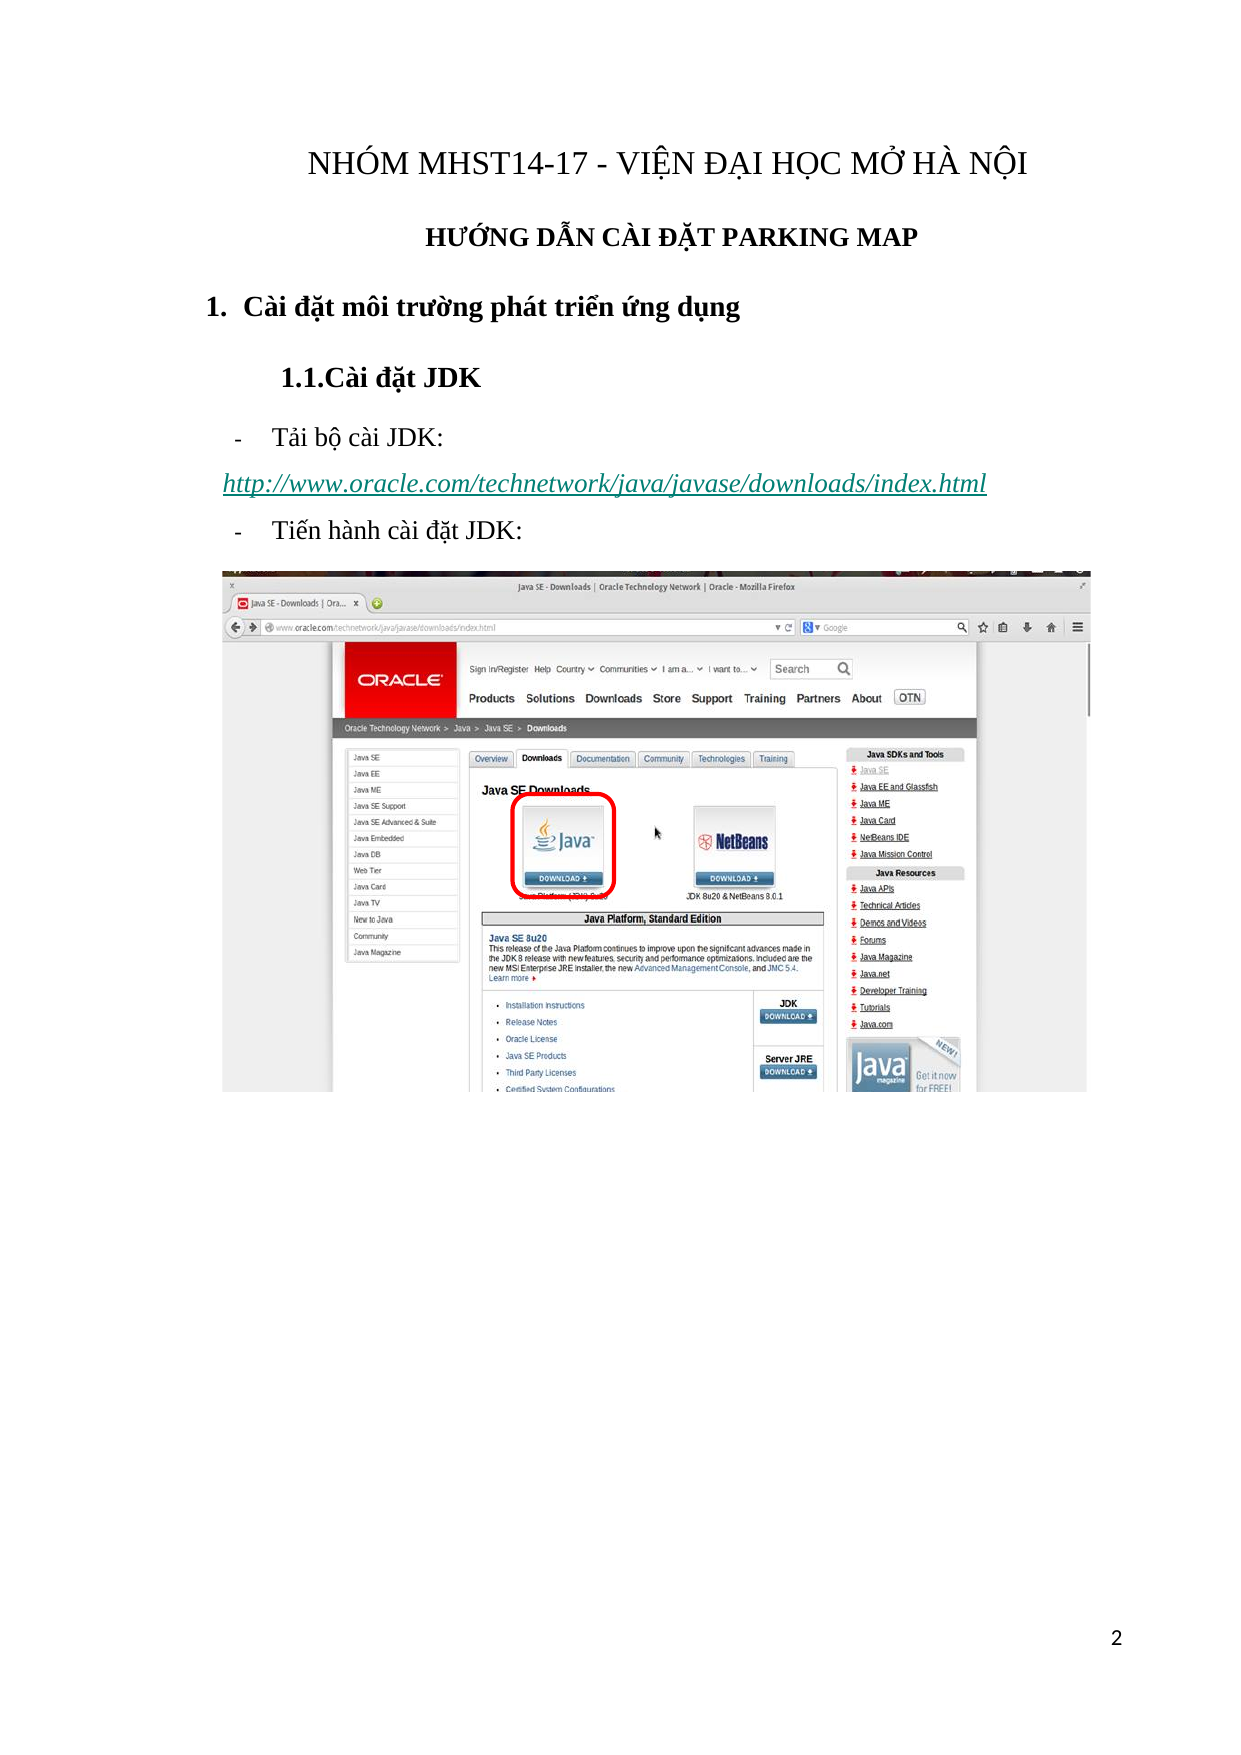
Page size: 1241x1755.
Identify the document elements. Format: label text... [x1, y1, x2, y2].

text NHÓM MHST14-17 - VIỆN ĐẠI HỌC MỞ HÀ NỘI [177, 143, 1122, 181]
list Cài đặt JDK [280, 360, 1122, 393]
text HƯỚNG DẪN CÀI ĐẶT PARKING MAP [177, 221, 1122, 252]
list Tiến hành cài đặt JDK: [234, 514, 1122, 545]
list http://www.oracle.com/technetwork/java/javase/downloads/index.html [222, 467, 1122, 498]
list Tải bộ cài JDK: [234, 421, 1122, 452]
list Cài đặt môi trường phát triển ứng dụng [205, 289, 1122, 322]
